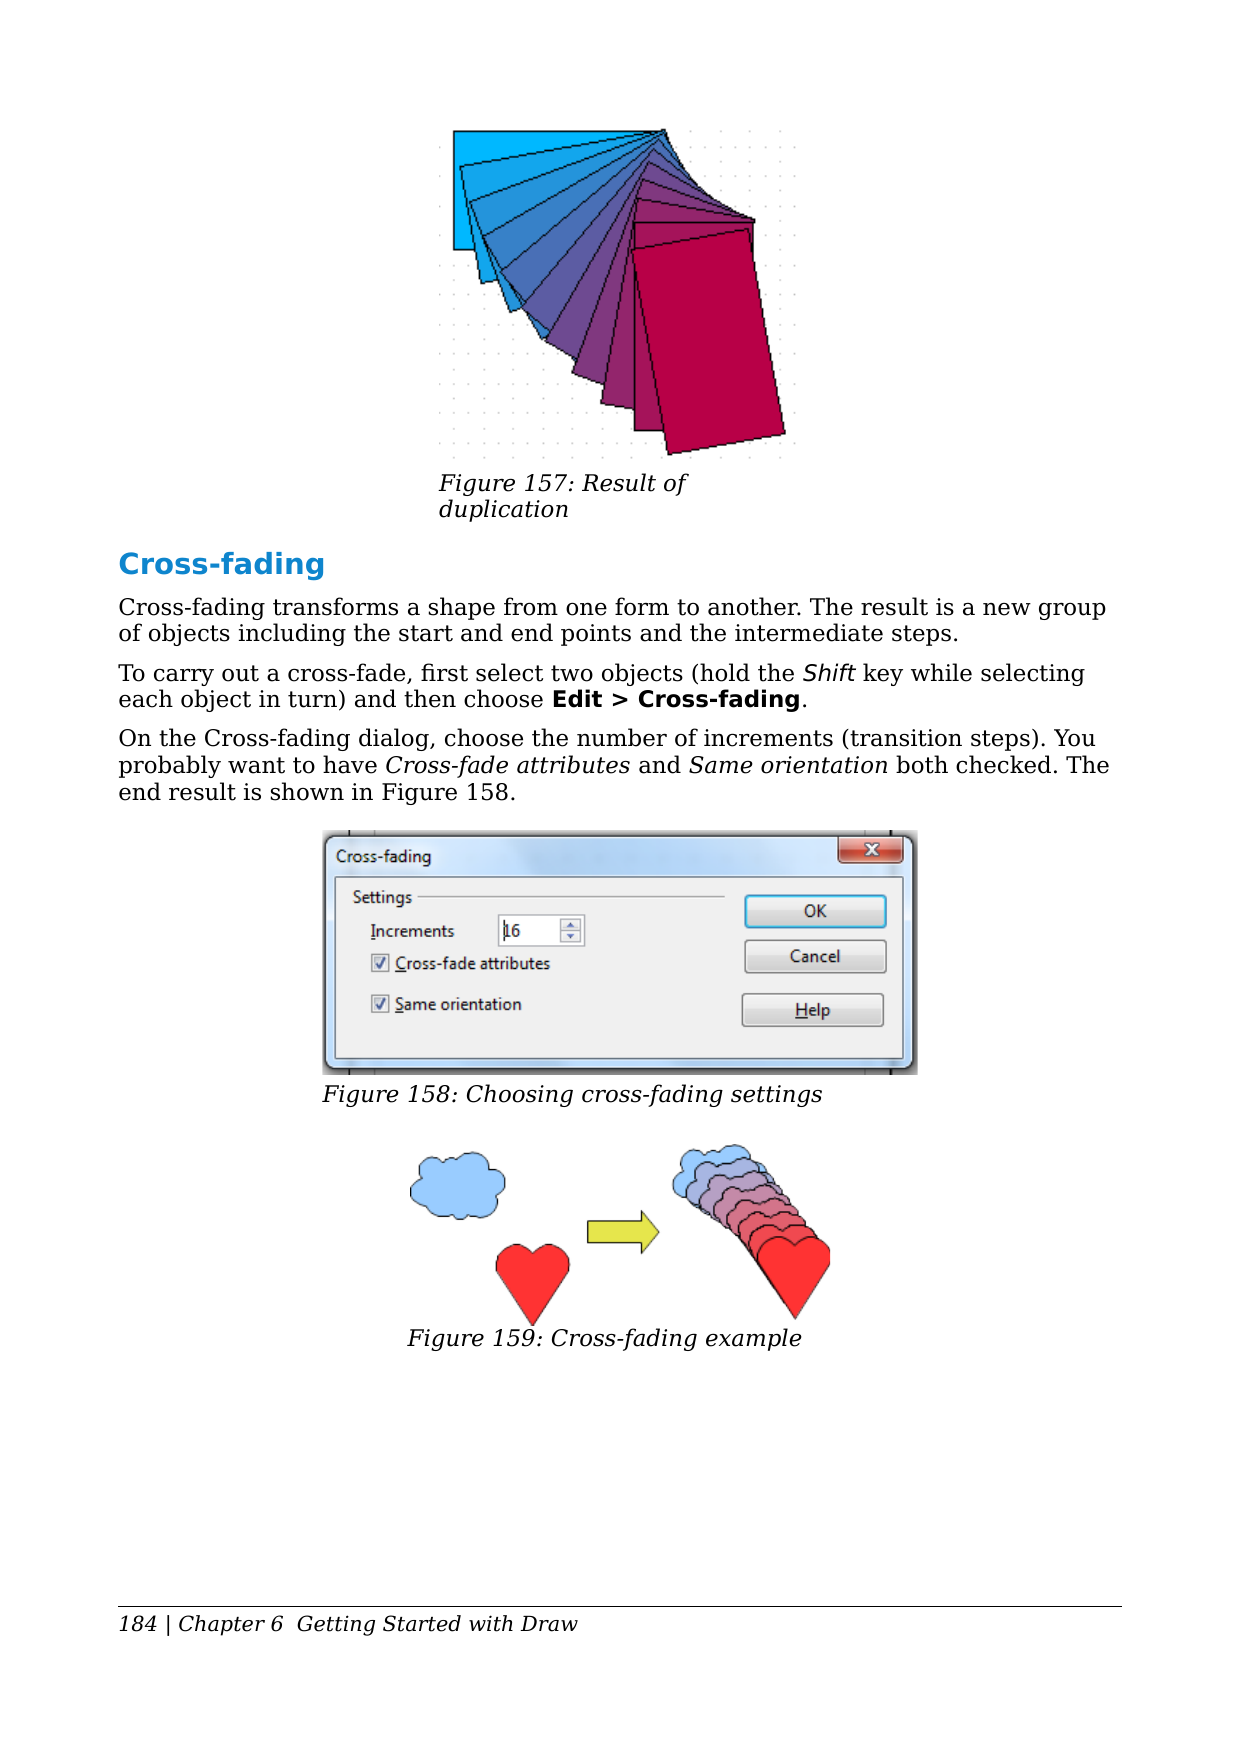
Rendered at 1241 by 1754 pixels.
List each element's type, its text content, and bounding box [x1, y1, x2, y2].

subtitle Cross-fading [118, 548, 1122, 582]
picture [439, 118, 802, 470]
text Figure 159: Cross-fading example [407, 1322, 833, 1352]
picture [322, 830, 918, 1075]
text To carry out a cross-fade, first select two objects (hold the Shift key while selecting each object in turn) and then choose Edit > Cross-fading. [118, 660, 1122, 713]
text Figure 157: Result of duplication [439, 470, 801, 523]
picture [410, 1144, 830, 1326]
text On the Cross-fading dialog, choose the number of increments (transition steps). You probably want to have Cross-fade attributes and Same orientation both checked. The end result is shown in Figure 158. [118, 726, 1122, 806]
text Cross-fading transforms a shape from one form to another. The result is a new group of objects including the start and end points and the intermediate steps. [118, 594, 1122, 647]
text Figure 158: Choosing cross-fading settings [322, 1081, 918, 1108]
